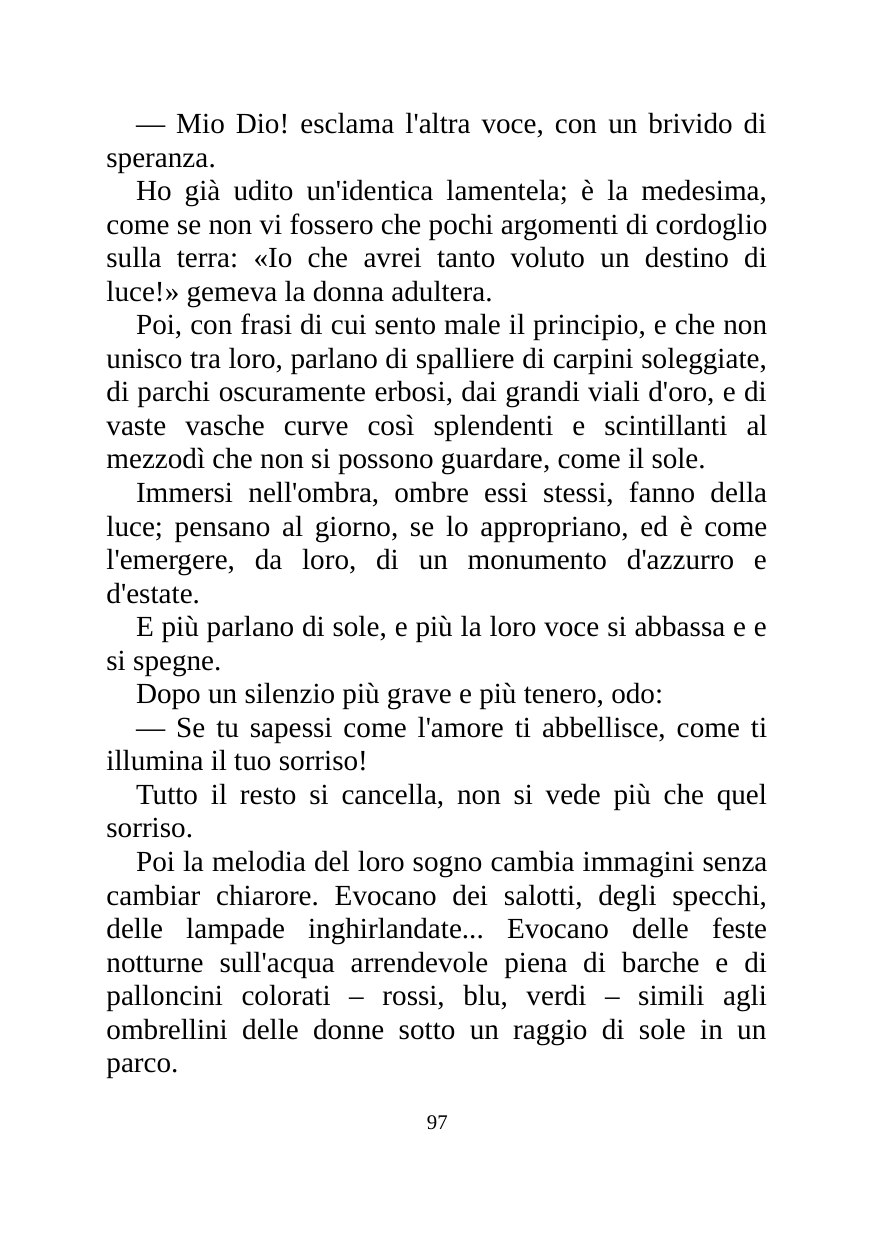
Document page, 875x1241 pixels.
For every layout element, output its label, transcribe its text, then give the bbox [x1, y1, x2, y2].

text — Mio Dio! esclama l'altra voce, con un brivido di speranza. [106, 106, 768, 173]
text — Se tu sapessi come l'amore ti abbellisce, come ti illumina il tuo sorriso! [106, 710, 768, 777]
text Ho già udito un'identica lamentela; è la medesima, come se non vi fossero che pochi argomenti di cordoglio sulla terra: «Io che avrei tanto voluto un destino di luce!» gemeva la donna adultera. [106, 173, 768, 307]
text E più parlano di sole, e più la loro voce si abbassa e e si spegne. [106, 609, 768, 676]
text Poi, con frasi di cui sento male il principio, e che non unisco tra loro, parlano di spalliere di carpini soleggiate, di parchi oscuramente erbosi, dai grandi viali d'oro, e di vaste vasche curve così splendenti e scintillanti al mezzodì che non si possono guardare, come il sole. [106, 307, 768, 475]
text Dopo un silenzio più grave e più tenero, odo: [106, 676, 768, 710]
text Tutto il resto si cancella, non si vede più che quel sorriso. [106, 777, 768, 844]
text Poi la melodia del loro sogno cambia immagini senza cambiar chiarore. Evocano dei salotti, degli specchi, delle lampade inghirlandate... Evocano delle feste notturne sull'acqua arrendevole piena di barche e di palloncini colorati – rossi, blu, verdi – simili agli ombrellini delle donne sotto un raggio di sole in un parco. [106, 844, 768, 1079]
text Immersi nell'ombra, ombre essi stessi, fanno della luce; pensano al giorno, se lo appropriano, ed è come l'emergere, da loro, di un monumento d'azzurro e d'estate. [106, 475, 768, 609]
